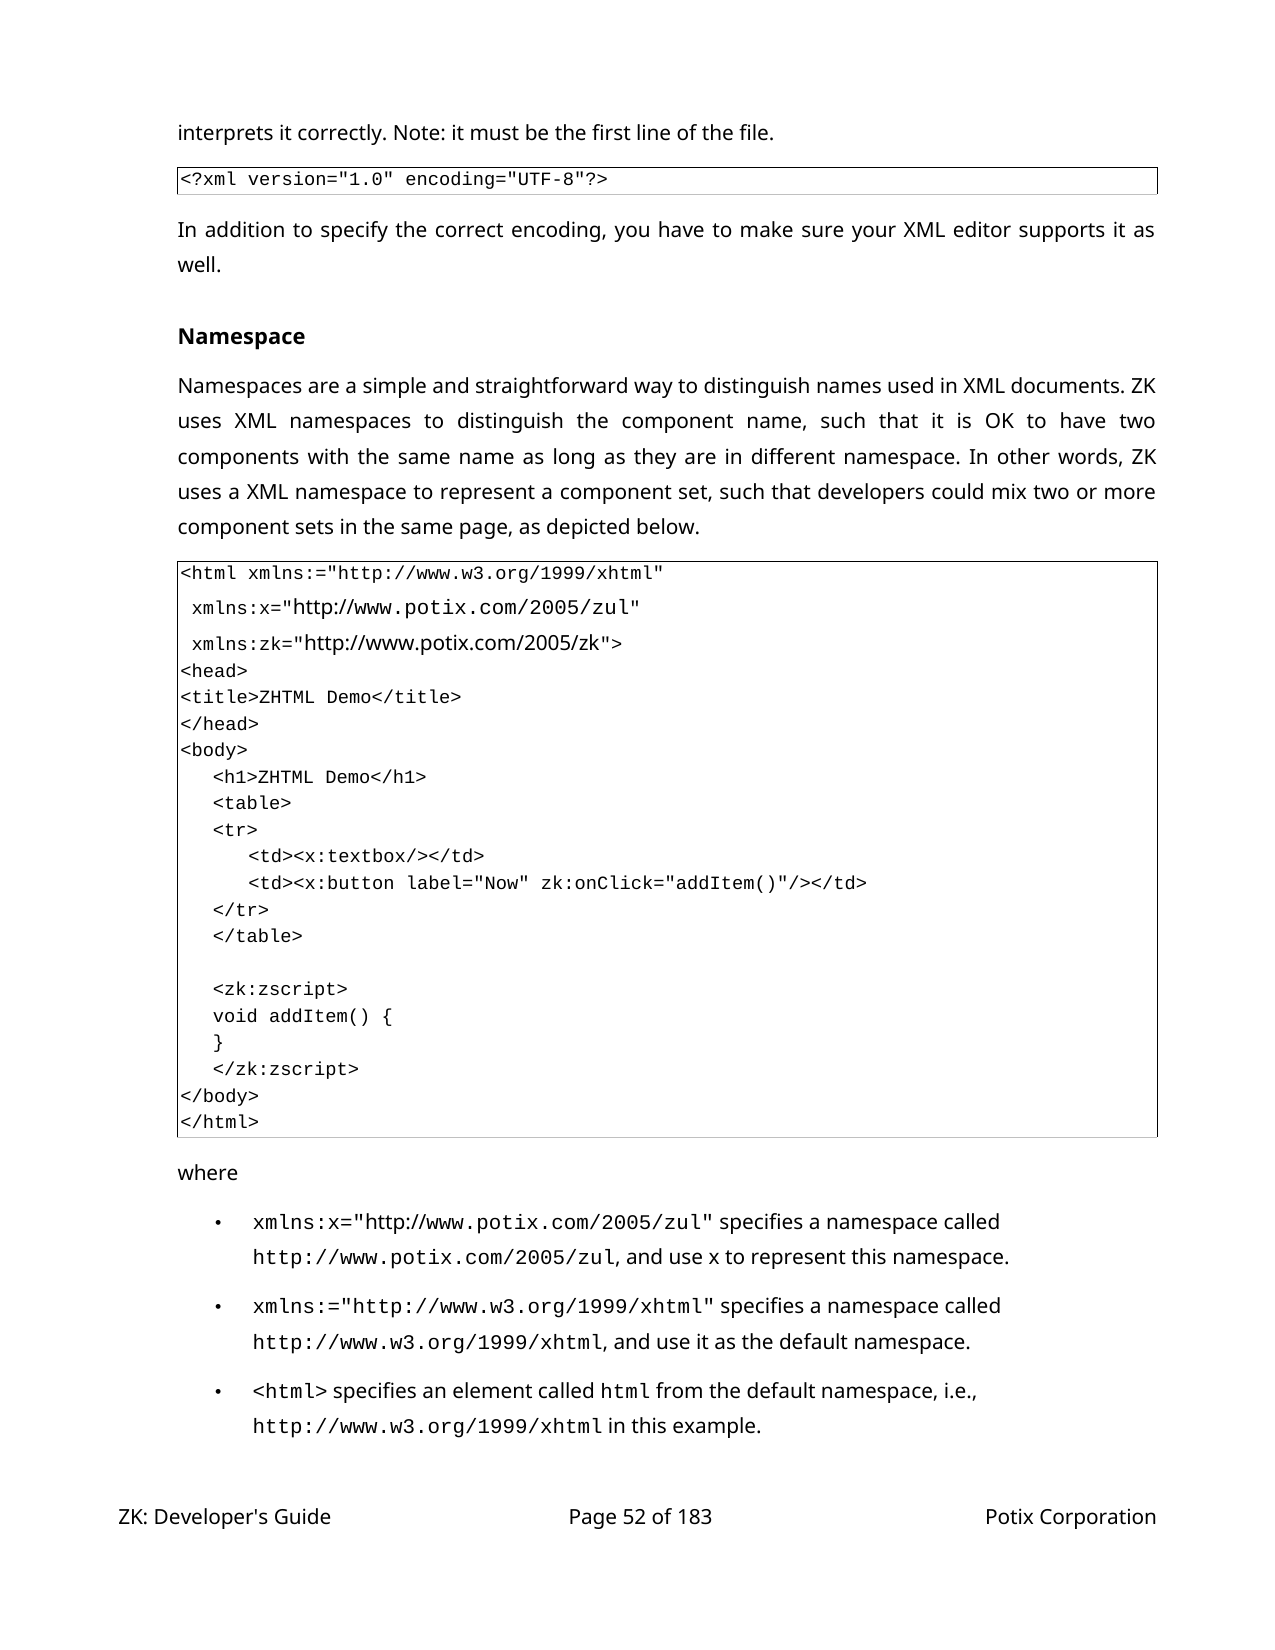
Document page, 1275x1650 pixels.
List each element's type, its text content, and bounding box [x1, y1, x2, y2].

text where [177, 1158, 1157, 1186]
text Namespaces are a simple and straightforward way to distinguish names used in XML documents. ZK uses XML namespaces to distinguish the component name, such that it is OK to have two components with the same name as long as they are in different namespace. In other words, ZK uses a XML namespace to represent a component set, such that developers could mix two or more component sets in the same page, as depicted below. [177, 371, 1157, 541]
text <?xml version="1.0" encoding="UTF-8"?> [178, 168, 1157, 194]
text interprets it correctly. Note: it must be the first line of the file. [177, 118, 1157, 146]
list xmlns:x="http://www.potix.com/2005/zul" specifies a namespace called http://www.potix.com/2005/zul, and use x to represent this namespace. [215, 1207, 1157, 1271]
list <html> specifies an element called html from the default namespace, i.e., http://www.w3.org/1999/xhtml in this example. [215, 1376, 1157, 1440]
list xmlns:="http://www.w3.org/1999/xhtml" specifies a namespace called http://www.w3.org/1999/xhtml, and use it as the default namespace. [215, 1291, 1157, 1356]
subtitle Namespace [177, 321, 1157, 351]
text <html xmlns:="http://www.w3.org/1999/xhtml" xmlns:x="http://www.potix.com/2005/zul" xmlns:zk="http://www.potix.com/2005/zk"> <head> <title>ZHTML Demo</title> </head> <body> <h1>ZHTML Demo</h1> <table> <tr> <td><x:textbox/></td> <td><x:button label="Now" zk:onClick="addItem()"/></td> </tr> </table> <zk:zscript> void addItem() { } </zk:zscript> </body> </html> [178, 562, 1157, 1137]
text In addition to specify the correct encoding, you have to make sure your XML editor supports it as well. [177, 215, 1157, 278]
